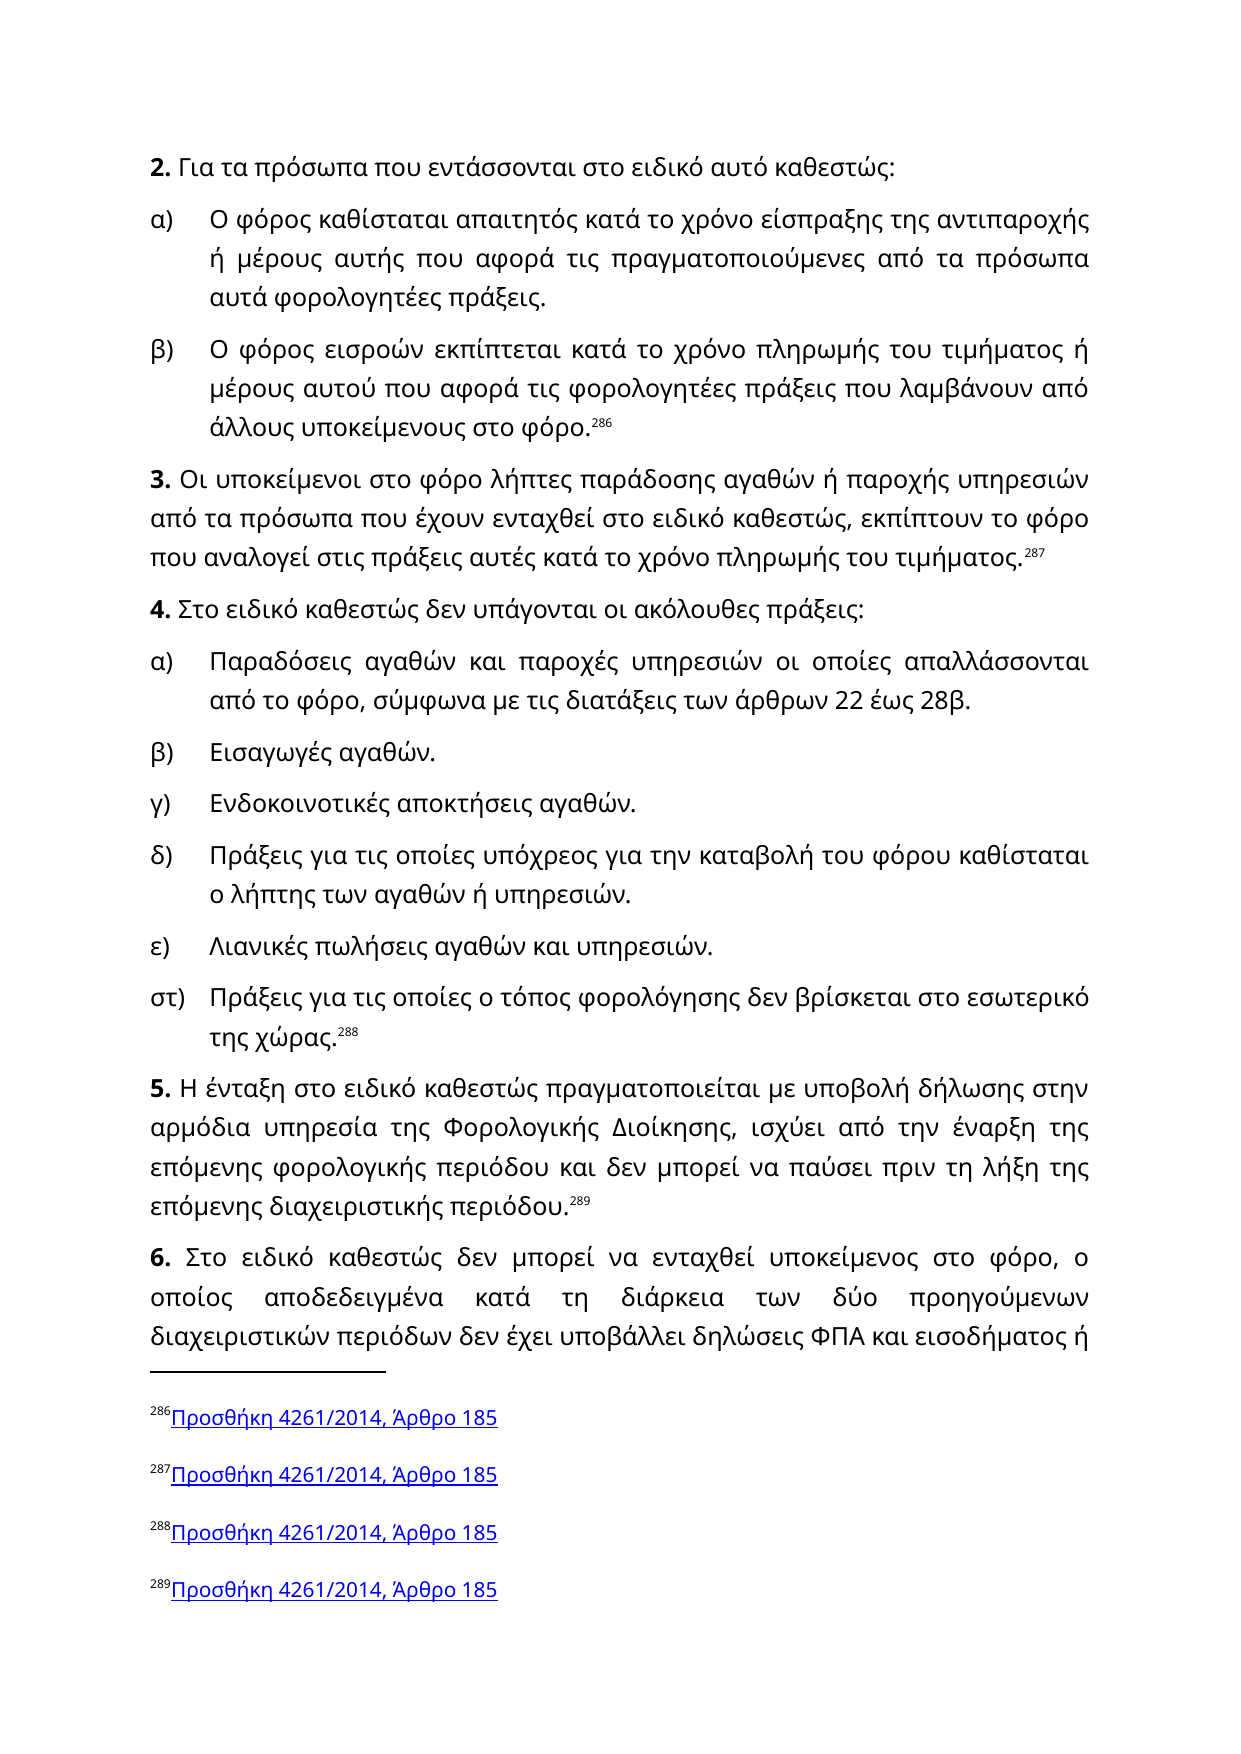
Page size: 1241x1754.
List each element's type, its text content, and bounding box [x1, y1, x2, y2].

text 6. Στο ειδικό καθεστώς δεν μπορεί να ενταχθεί υποκείμενος στο φόρο, ο οποίος αποδεδειγμένα κατά τη διάρκεια των δύο προηγούμενων διαχειριστικών περιόδων δεν έχει υποβάλλει δηλώσεις ΦΠΑ και εισοδήματος ή [150, 1240, 1090, 1352]
list δ) Πράξεις για τις οποίες υπόχρεος για την καταβολή του φόρου καθίσταται ο λήπτης των αγαθών ή υπηρεσιών. [150, 837, 1090, 911]
list στ) Πράξεις για τις οποίες ο τόπος φορολόγησης δεν βρίσκεται στο εσωτερικό της χώρας. [150, 980, 1090, 1053]
list ε) Λιανικές πωλήσεις αγαθών και υπηρεσιών. [150, 928, 1090, 962]
text 2. Για τα πρόσωπα που εντάσσονται στο ειδικό αυτό καθεστώς: [150, 150, 1090, 184]
text Προσθήκη 4261/2014, Άρθρο 185 [150, 1460, 1090, 1489]
list α) Ο φόρος καθίσταται απαιτητός κατά το χρόνο είσπραξης της αντιπαροχής ή μέρους αυτής που αφορά τις πραγματοποιούμενες από τα πρόσωπα αυτά φορολογητέες πράξεις. [150, 202, 1090, 314]
list α) Παραδόσεις αγαθών και παροχές υπηρεσιών οι οποίες απαλλάσσονται από το φόρο, σύμφωνα με τις διατάξεις των άρθρων 22 έως 28β. [150, 643, 1090, 717]
list β) Ο φόρος εισροών εκπίπτεται κατά το χρόνο πληρωμής του τιμήματος ή μέρους αυτού που αφορά τις φορολογητέες πράξεις που λαμβάνουν από άλλους υποκείμενους στο φόρο. [150, 332, 1090, 444]
list β) Εισαγωγές αγαθών. [150, 734, 1090, 768]
text Προσθήκη 4261/2014, Άρθρο 185 [150, 1576, 1090, 1604]
text Προσθήκη 4261/2014, Άρθρο 185 [150, 1518, 1090, 1546]
list γ) Ενδοκοινοτικές αποκτήσεις αγαθών. [150, 786, 1090, 820]
text 4. Στο ειδικό καθεστώς δεν υπάγονται οι ακόλουθες πράξεις: [150, 592, 1090, 626]
text 5. Η ένταξη στο ειδικό καθεστώς πραγματοποιείται με υποβολή δήλωσης στην αρμόδια υπηρεσία της Φορολογικής Διοίκησης, ισχύει από την έναρξη της επόμενης φορολογικής περιόδου και δεν μπορεί να παύσει πριν τη λήξη της επόμενης διαχειριστικής περιόδου. [150, 1071, 1090, 1222]
text 3. Οι υποκείμενοι στο φόρο λήπτες παράδοσης αγαθών ή παροχής υπηρεσιών από τα πρόσωπα που έχουν ενταχθεί στο ειδικό καθεστώς, εκπίπτουν το φόρο που αναλογεί στις πράξεις αυτές κατά το χρόνο πληρωμής του τιμήματος. [150, 462, 1090, 574]
text Προσθήκη 4261/2014, Άρθρο 185 [150, 1403, 1090, 1431]
